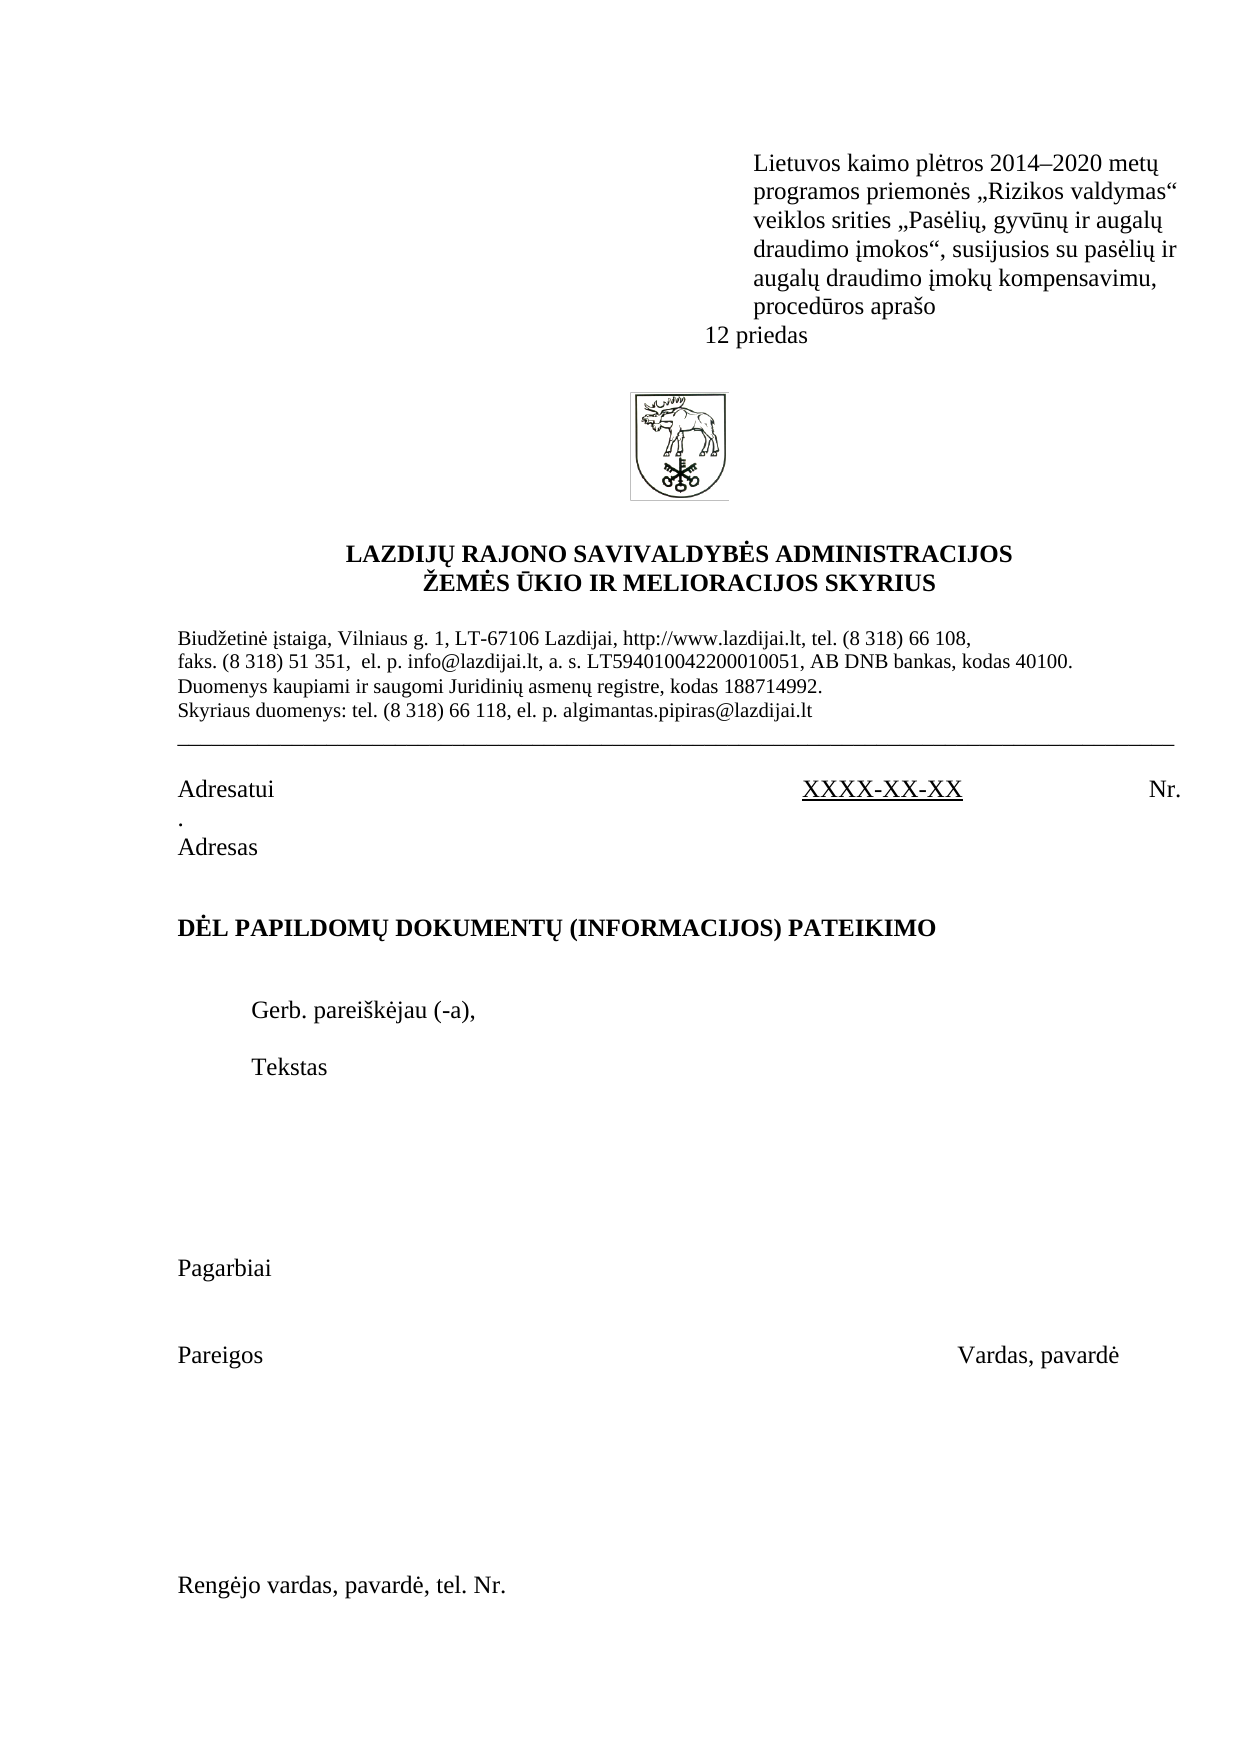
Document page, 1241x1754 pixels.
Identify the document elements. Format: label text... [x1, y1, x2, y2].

text Pagarbiai [177, 1253, 1181, 1282]
text DĖL PAPILDOMŲ DOKUMENTŲ (INFORMACIJOS) PATEIKIMO [177, 913, 1181, 942]
text Pareigos Vardas, pavardė [177, 1340, 1181, 1368]
text Gerb. pareiškėjau (-a), [177, 995, 1181, 1023]
text ŽEMĖS ŪKIO IR MELIORACIJOS SKYRIUS [177, 568, 1181, 597]
text _______________________________________________________________________________________ [177, 722, 1181, 748]
text Tekstas [177, 1052, 1181, 1081]
text Adresas [177, 832, 1181, 861]
text Rengėjo vardas, pavardė, tel. Nr. [177, 1570, 1181, 1598]
text Adresatui XXXX-XX-XX Nr. . [177, 774, 1181, 832]
text Biudžetinė įstaiga, Vilniaus g. 1, LT-67106 Lazdijai, http://www.lazdijai.lt, tel. (8 318) 66 108, faks. (8 318) 51 351, el. p. info@lazdijai.lt, a. s. LT594010042200010051, AB DNB bankas, kodas 40100. Duomenys kaupiami ir saugomi Juridinių asmenų registre, kodas 188714992. Skyriaus duomenys: tel. (8 318) 66 118, el. p. algimantas.pipiras@lazdijai.lt [177, 625, 1181, 722]
text 12 priedas [177, 320, 1181, 349]
text Lietuvos kaimo plėtros 2014–2020 metų programos priemonės „Rizikos valdymas“ veiklos srities „Pasėlių, gyvūnų ir augalų draudimo įmokos“, susijusios su pasėlių ir augalų draudimo įmokų kompensavimu, procedūros aprašo [753, 148, 1181, 320]
text LAZDIJŲ RAJONO SAVIVALDYBĖS ADMINISTRACIJOS [177, 539, 1181, 568]
